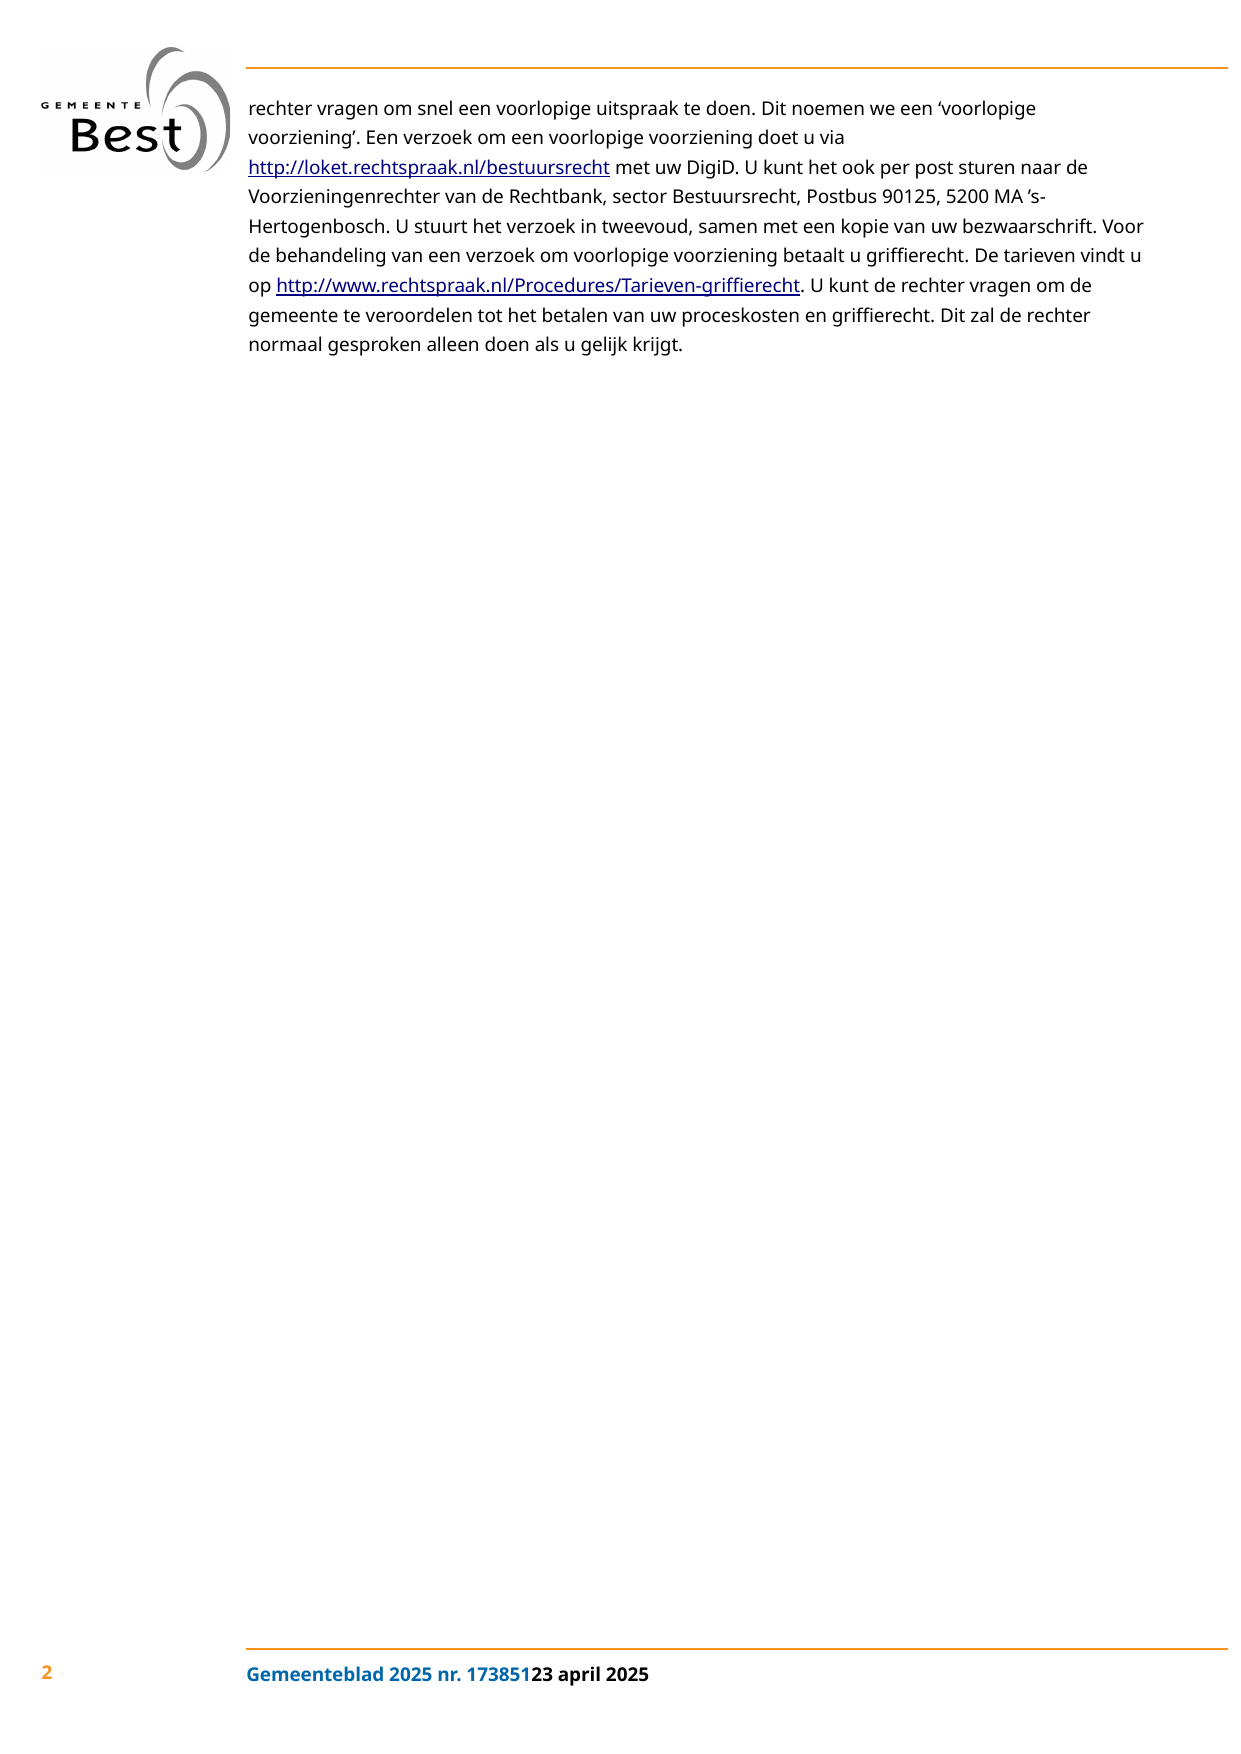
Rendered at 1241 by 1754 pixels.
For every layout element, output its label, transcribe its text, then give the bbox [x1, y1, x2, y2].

text rechter vragen om snel een voorlopige uitspraak te doen. Dit noemen we een ‘voorlopige voorziening’. Een verzoek om een voorlopige voorziening doet u via http://loket.rechtspraak.nl/bestuursrecht met uw DigiD. U kunt het ook per post sturen naar de Voorzieningenrechter van de Rechtbank, sector Bestuursrecht, Postbus 90125, 5200 MA ’s-Hertogenbosch. U stuurt het verzoek in tweevoud, samen met een kopie van uw bezwaarschrift. Voor de behandeling van een verzoek om voorlopige voorziening betaalt u griffierecht. De tarieven vindt u op http://www.rechtspraak.nl/Procedures/Tarieven-griffierecht. U kunt de rechter vragen om de gemeente te veroordelen tot het betalen van uw proceskosten en griffierecht. Dit zal de rechter normaal gesproken alleen doen als u gelijk krijgt. [248, 95, 1152, 357]
picture [41, 47, 231, 172]
